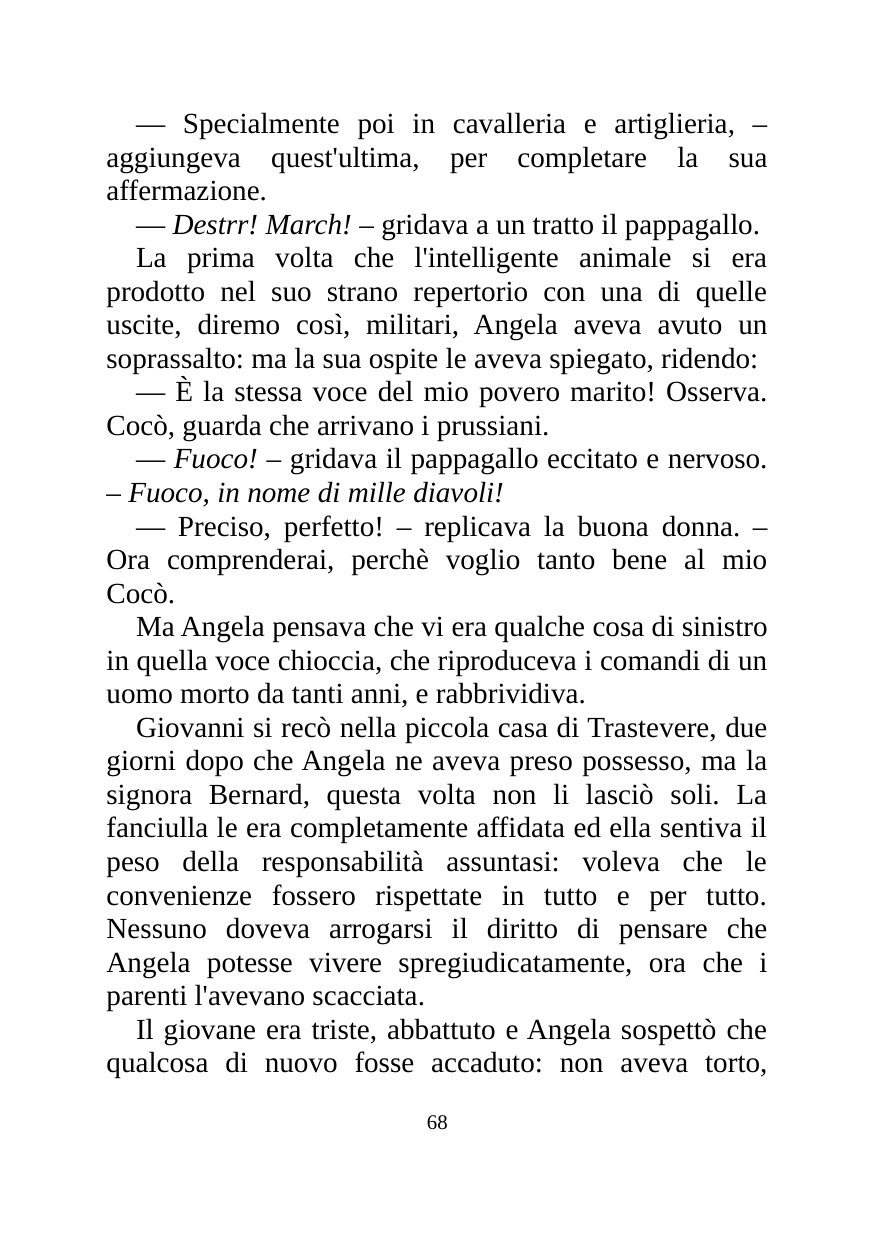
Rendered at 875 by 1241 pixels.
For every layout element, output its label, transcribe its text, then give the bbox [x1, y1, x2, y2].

text — Preciso, perfetto! – replicava la buona donna. – Ora comprenderai, perchè voglio tanto bene al mio Cocò. [106, 509, 768, 609]
text — Destrr! March! – gridava a un tratto il pappagallo. [106, 207, 768, 240]
text La prima volta che l'intelligente animale si era prodotto nel suo strano repertorio con una di quelle uscite, diremo così, militari, Angela aveva avuto un soprassalto: ma la sua ospite le aveva spiegato, ridendo: [106, 240, 768, 374]
text — È la stessa voce del mio povero marito! Osserva. Cocò, guarda che arrivano i prussiani. [106, 374, 768, 442]
text Ma Angela pensava che vi era qualche cosa di sinistro in quella voce chioccia, che riproduceva i comandi di un uomo morto da tanti anni, e rabbrividiva. [106, 609, 768, 710]
text Giovanni si recò nella piccola casa di Trastevere, due giorni dopo che Angela ne aveva preso possesso, ma la signora Bernard, questa volta non li lasciò soli. La fanciulla le era completamente affidata ed ella sentiva il peso della responsabilità assuntasi: voleva che le convenienze fossero rispettate in tutto e per tutto. Nessuno doveva arrogarsi il diritto di pensare che Angela potesse vivere spregiudicatamente, ora che i parenti l'avevano scacciata. [106, 710, 768, 1012]
text — Fuoco! – gridava il pappagallo eccitato e nervoso. – Fuoco, in nome di mille diavoli! [106, 442, 768, 509]
text — Specialmente poi in cavalleria e artiglieria, – aggiungeva quest'ultima, per completare la sua affermazione. [106, 106, 768, 207]
text Il giovane era triste, abbattuto e Angela sospettò che qualcosa di nuovo fosse accaduto: non aveva torto, [106, 1012, 768, 1079]
